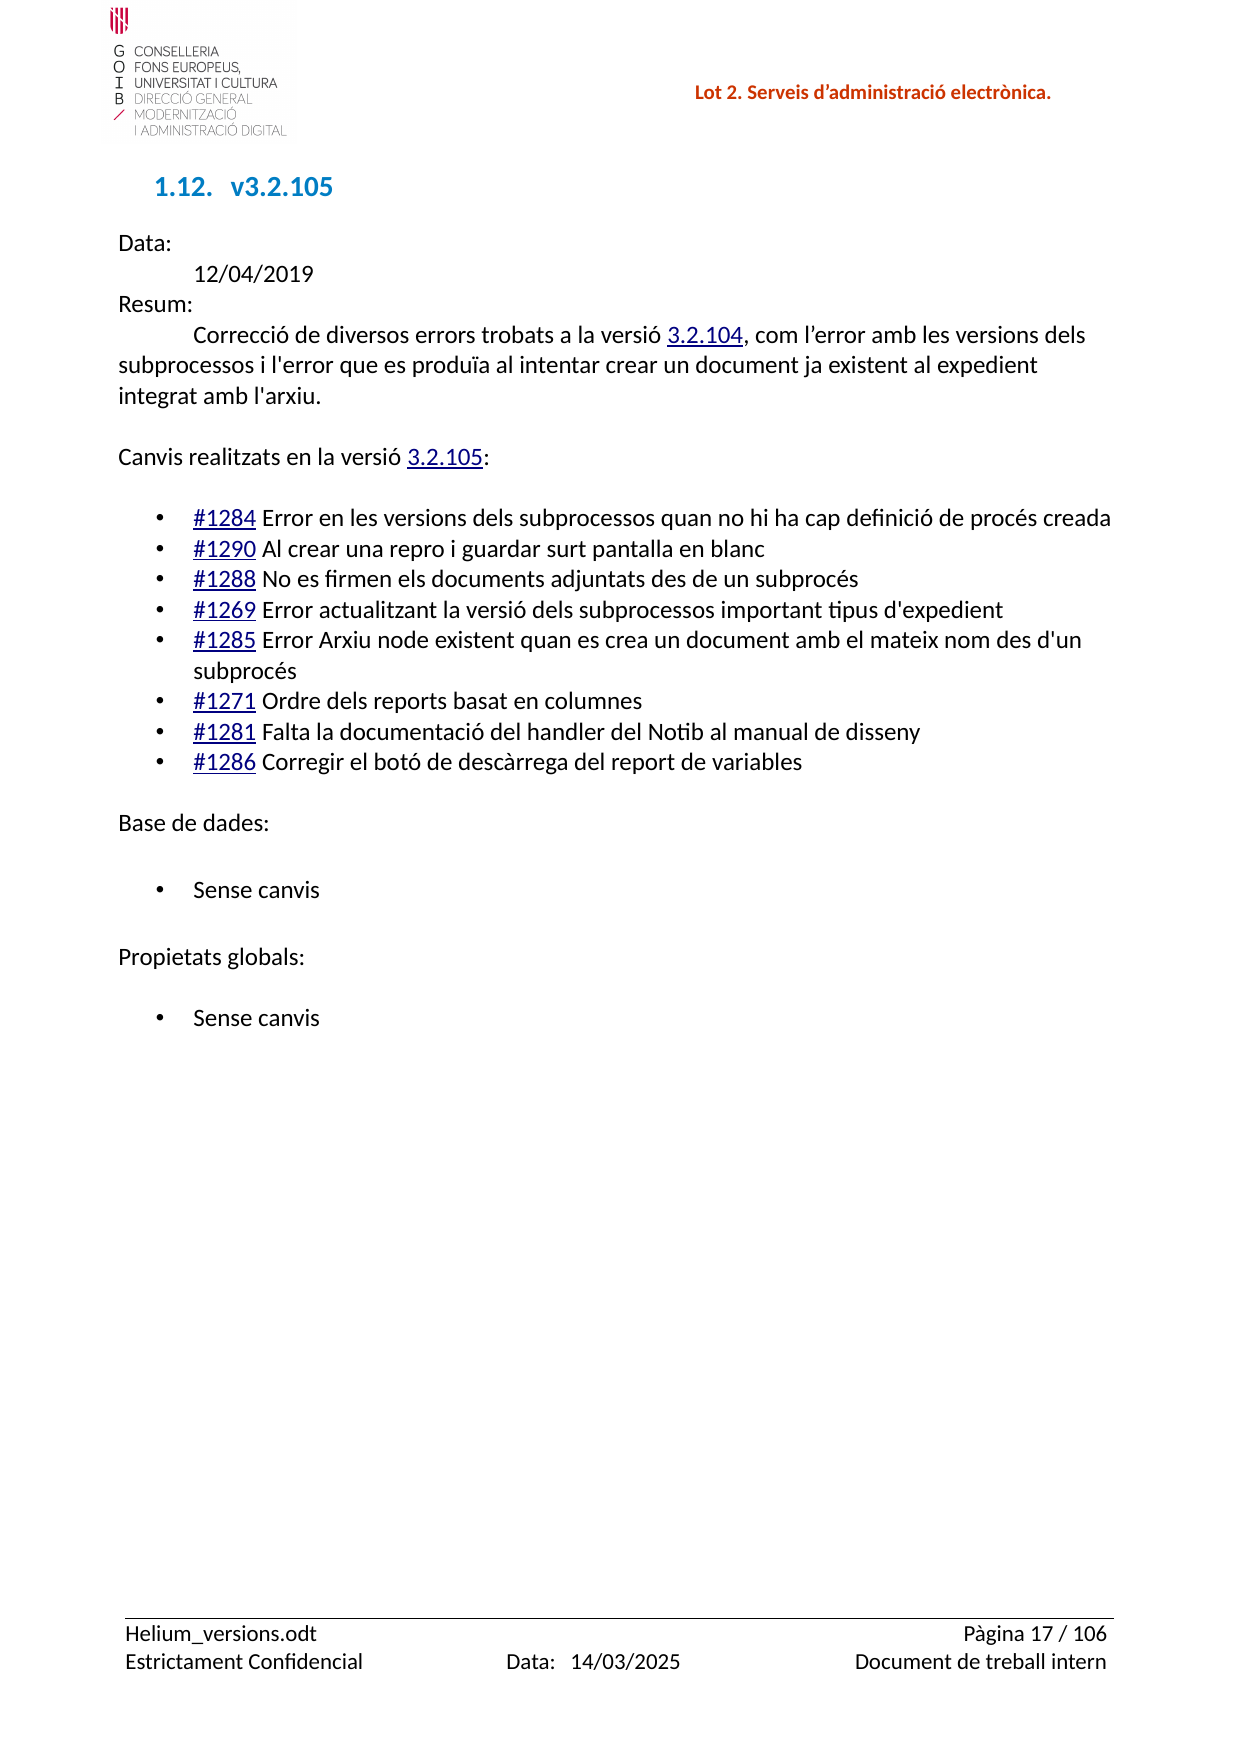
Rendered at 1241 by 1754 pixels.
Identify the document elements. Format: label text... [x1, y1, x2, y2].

text Canvis realitzats en la versió 3.2.105: [118, 441, 1122, 472]
picture [100, 0, 297, 144]
subtitle v3.2.105 [153, 168, 1122, 204]
list Sense canvis [156, 1002, 1122, 1033]
text Data: [118, 228, 1122, 258]
text Propietats globals: [118, 941, 1122, 972]
text Base de dades: [118, 807, 1122, 838]
list #1286 Corregir el botó de descàrrega del report de variables [156, 746, 1122, 777]
list #1285 Error Arxiu node existent quan es crea un document amb el mateix nom des d'un subprocés [156, 624, 1122, 685]
list #1290 Al crear una repro i guardar surt pantalla en blanc [156, 533, 1122, 563]
text 12/04/2019 [118, 258, 1122, 289]
list #1288 No es firmen els documents adjuntats des de un subprocés [156, 563, 1122, 594]
text Resum: [118, 289, 1122, 319]
list #1284 Error en les versions dels subprocessos quan no hi ha cap definició de procés creada [156, 502, 1122, 533]
list Sense canvis [156, 874, 1122, 905]
list #1269 Error actualitzant la versió dels subprocessos important tipus d'expedient [156, 594, 1122, 624]
text Correcció de diversos errors trobats a la versió 3.2.104, com l’error amb les versions dels subprocessos i l'error que es produïa al intentar crear un document ja existent al expedient integrat amb l'arxiu. [118, 319, 1122, 411]
list #1271 Ordre dels reports basat en columnes [156, 685, 1122, 716]
list #1281 Falta la documentació del handler del Notib al manual de disseny [156, 716, 1122, 746]
